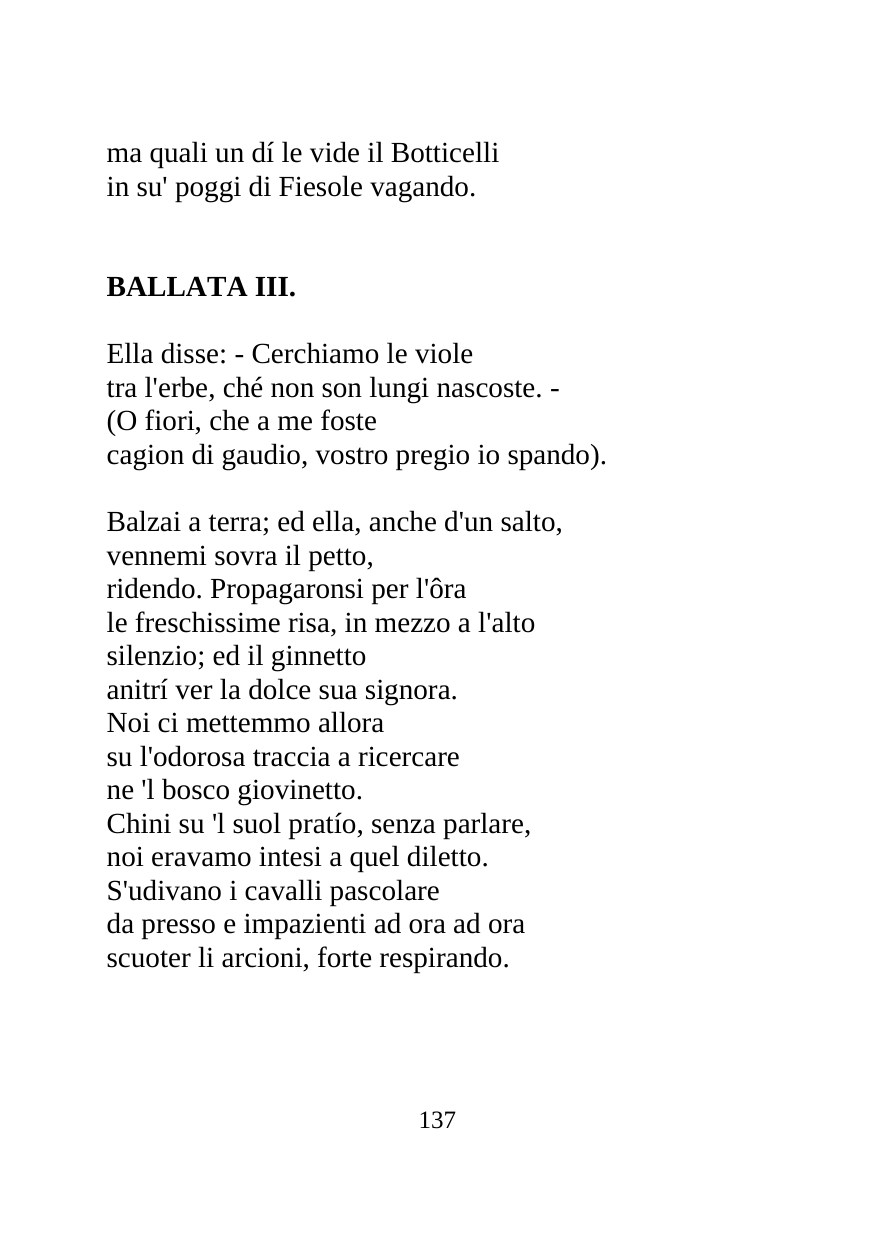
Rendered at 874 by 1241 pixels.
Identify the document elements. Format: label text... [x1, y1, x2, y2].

text noi eravamo intesi a quel diletto. [106, 839, 768, 873]
text BALLATA III. [106, 269, 768, 303]
text ma quali un dí le vide il Botticelli [106, 135, 768, 169]
text vennemi sovra il petto, [106, 538, 768, 571]
text da presso e impazienti ad ora ad ora [106, 907, 768, 940]
text (O fiori, che a me foste [106, 403, 768, 437]
text le freschissime risa, in mezzo a l'alto [106, 605, 768, 638]
text Noi ci mettemmo allora [106, 705, 768, 739]
text ne 'l bosco giovinetto. [106, 772, 768, 806]
text Chini su 'l suol pratío, senza parlare, [106, 806, 768, 839]
text Ella disse: - Cerchiamo le viole [106, 336, 768, 370]
text in su' poggi di Fiesole vagando. [106, 169, 768, 202]
text S'udivano i cavalli pascolare [106, 873, 768, 907]
text ridendo. Propagaronsi per l'ôra [106, 571, 768, 605]
text tra l'erbe, ché non son lungi nascoste. - [106, 370, 768, 403]
text scuoter li arcioni, forte respirando. [106, 940, 768, 974]
text silenzio; ed il ginnetto [106, 638, 768, 672]
text su l'odorosa traccia a ricercare [106, 739, 768, 772]
text cagion di gaudio, vostro pregio io spando). [106, 437, 768, 471]
text anitrí ver la dolce sua signora. [106, 672, 768, 705]
text Balzai a terra; ed ella, anche d'un salto, [106, 504, 768, 538]
